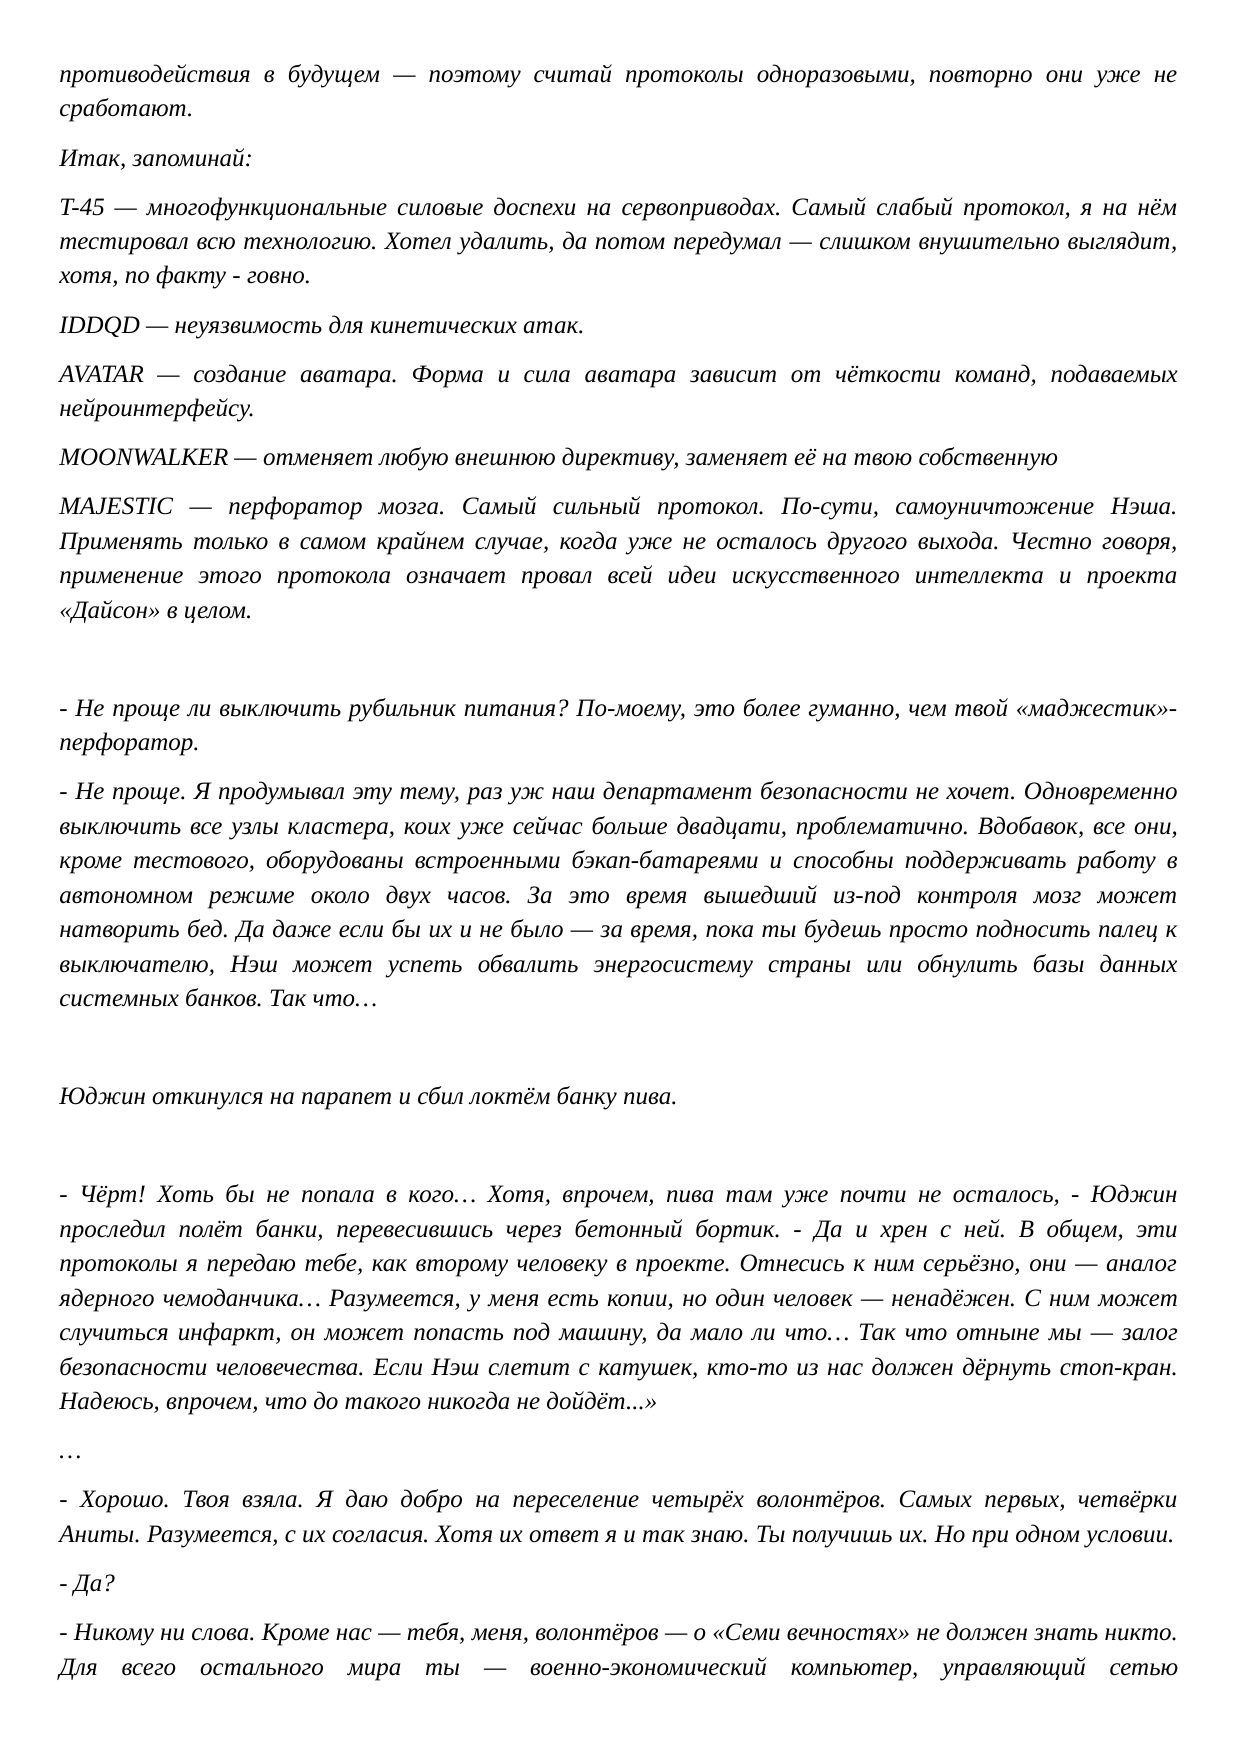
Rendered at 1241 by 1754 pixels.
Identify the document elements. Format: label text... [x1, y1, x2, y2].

text T-45 — многофункциональные силовые доспехи на сервоприводах. Самый слабый протокол, я на нём тестировал всю технологию. Хотел удалить, да потом передумал — слишком внушительно выглядит, хотя, по факту - говно. [59, 192, 1181, 289]
text IDDQD — неуязвимость для кинетических атак. [59, 310, 1181, 338]
text MAJESTIC — перфоратор мозга. Самый сильный протокол. По-сути, самоуничтожение Нэша. Применять только в самом крайнем случае, когда уже не осталось другого выхода. Честно говоря, применение этого протокола означает провал всей идеи искусственного интеллекта и проекта «Дайсон» в целом. [59, 491, 1181, 623]
text … [59, 1436, 1181, 1464]
text - Да? [59, 1568, 1181, 1597]
text - Чёрт! Хоть бы не попала в кого… Хотя, впрочем, пива там уже почти не осталось, - Юджин проследил полёт банки, перевесившись через бетонный бортик. - Да и хрен с ней. В общем, эти протоколы я передаю тебе, как второму человеку в проекте. Отнесись к ним серьёзно, они — аналог ядерного чемоданчика… Разумеется, у меня есть копии, но один человек — ненадёжен. С ним может случиться инфаркт, он может попасть под машину, да мало ли что… Так что отныне мы — залог безопасности человечества. Если Нэш слетит с катушек, кто-то из нас должен дёрнуть стоп-кран. Надеюсь, впрочем, что до такого никогда не дойдёт...» [59, 1179, 1181, 1415]
text Итак, запоминай: [59, 143, 1181, 171]
text - Хорошо. Твоя взяла. Я даю добро на переселение четырёх волонтёров. Самых первых, четвёрки Аниты. Разумеется, с их согласия. Хотя их ответ я и так знаю. Ты получишь их. Но при одном условии. [59, 1484, 1181, 1548]
text - Не проще. Я продумывал эту тему, раз уж наш департамент безопасности не хочет. Одновременно выключить все узлы кластера, коих уже сейчас больше двадцати, проблематично. Вдобавок, все они, кроме тестового, оборудованы встроенными бэкап-батареями и способны поддерживать работу в автономном режиме около двух часов. За это время вышедший из-под контроля мозг может натворить бед. Да даже если бы их и не было — за время, пока ты будешь просто подносить палец к выключателю, Нэш может успеть обвалить энергосистему страны или обнулить базы данных системных банков. Так что… [59, 776, 1181, 1012]
text AVATAR — создание аватара. Форма и сила аватара зависит от чёткости команд, подаваемых нейроинтерфейсу. [59, 359, 1181, 422]
text - Не проще ли выключить рубильник питания? По-моему, это более гуманно, чем твой «маджестик»-перфоратор. [59, 693, 1181, 756]
text Юджин откинулся на парапет и сбил локтём банку пива. [59, 1081, 1181, 1110]
text MOONWALKER — отменяет любую внешнюю директиву, заменяет её на твою собственную [59, 442, 1181, 471]
text - Никому ни слова. Кроме нас — тебя, меня, волонтёров — о «Семи вечностях» не должен знать никто. Для всего остального мира ты — военно-экономический компьютер, управляющий сетью [59, 1617, 1181, 1680]
text противодействия в будущем — поэтому считай протоколы одноразовыми, повторно они уже не сработают. [59, 59, 1181, 122]
